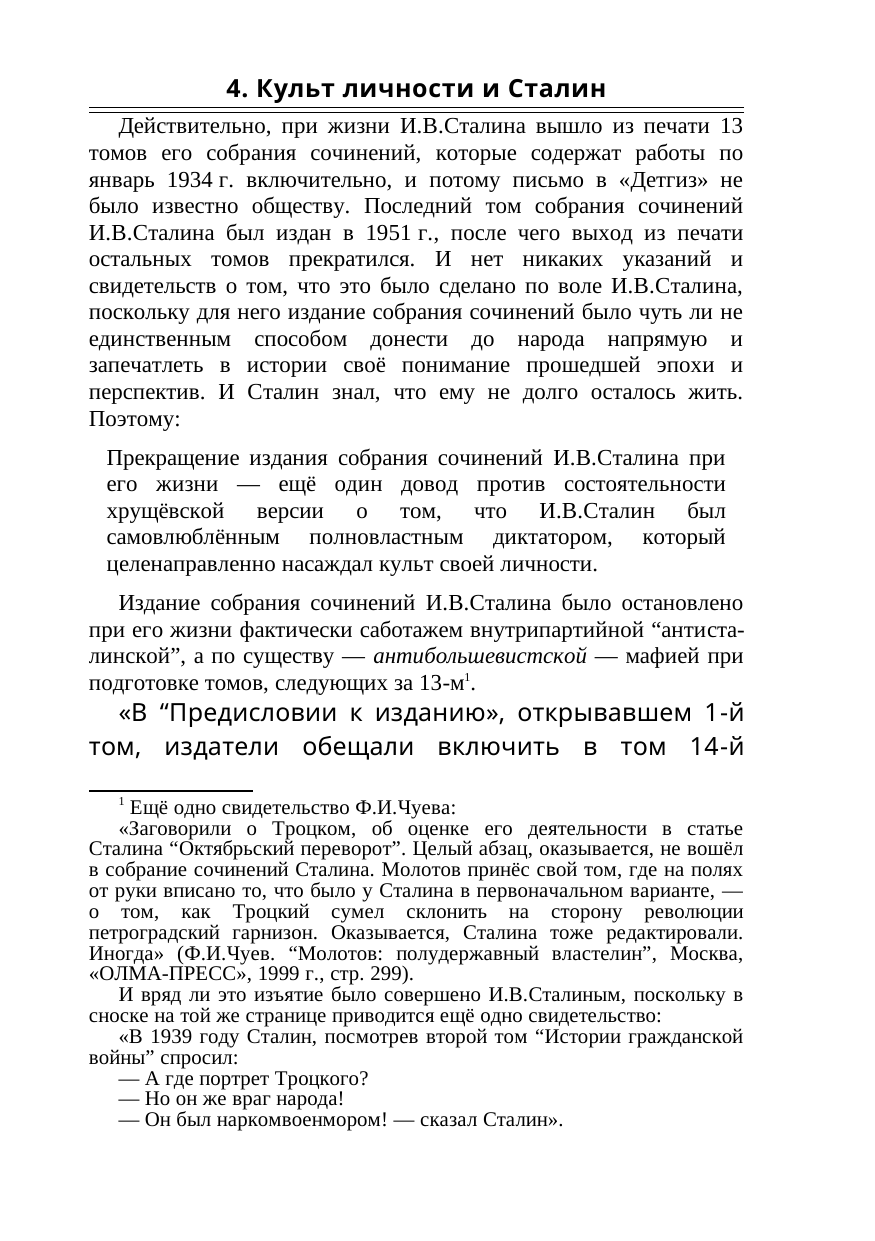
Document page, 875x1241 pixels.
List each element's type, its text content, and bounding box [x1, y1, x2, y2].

text «Заговорили о Троцком, об оценке его деятельности в статье Сталина “Октябрьский переворот”. Целый абзац, оказывается, не вошёл в собрание сочинений Сталина. Молотов принёс свой том, где на полях от руки вписано то, что было у Сталина в первоначальном варианте, — о том, как Троцкий сумел склонить на сторону революции петроградский гарнизон. Оказывается, Сталина тоже редактировали. Иногда» (Ф.И.Чуев. “Молотов: полудержавный властелин”, Москва, «ОЛМА-ПРЕСС», 1999 г., стр. 299). [89, 818, 744, 985]
text Издание собрания сочинений И.В.Сталина было остановлено при его жизни фактически саботажем внутрипартийной “анти­ста­линской”, а по существу — антибольшевистской — мафией при подготовке томов, следующих за 13‑м. [89, 589, 744, 695]
text — Но он же враг народа! [89, 1089, 744, 1110]
text Ещё одно свидетельство Ф.И.Чуева: [89, 797, 744, 818]
text — А где портрет Троцкого? [89, 1068, 744, 1089]
text — Он был наркомвоенмором! — сказал Сталин». [89, 1110, 744, 1131]
text «В 1939 году Сталин, посмотрев второй том “Истории гражданской войны” спросил: [89, 1027, 744, 1068]
text «В “Предисловии к изданию», открывавшем 1‑й том, издатели обещали включить в том 14‑й [89, 695, 744, 763]
text И вряд ли это изъятие было совершено И.В.Сталиным, поскольку в сноске на той же странице приводится ещё одно свидетельство: [89, 985, 744, 1027]
text Действительно, при жизни И.В.Сталина вышло из печати 13 томов его собрания сочинений, которые содержат работы по январь 1934 г. включительно, и потому письмо в «Детгиз» не было известно обществу. Последний том собрания сочинений И.В.Ста­лина был издан в 1951 г., после чего выход из печати остальных томов прекратился. И нет никаких указаний и свидетельств о том, что это было сделано по воле И.В.Сталина, поскольку для него издание собрания сочинений было чуть ли не единственным способом донести до народа напрямую и запечатлеть в истории своё понимание прошедшей эпохи и перспектив. И Сталин знал, что ему не долго осталось жить. Поэтому: [89, 113, 744, 431]
text Прекращение издания собрания сочинений И.В.Сталина при его жизни — ещё один довод против состоятельности хрущёвской версии о том, что И.В.Сталин был самовлюблённым полновластным диктатором, который целенаправленно насаждал культ своей личности. [106, 443, 726, 576]
